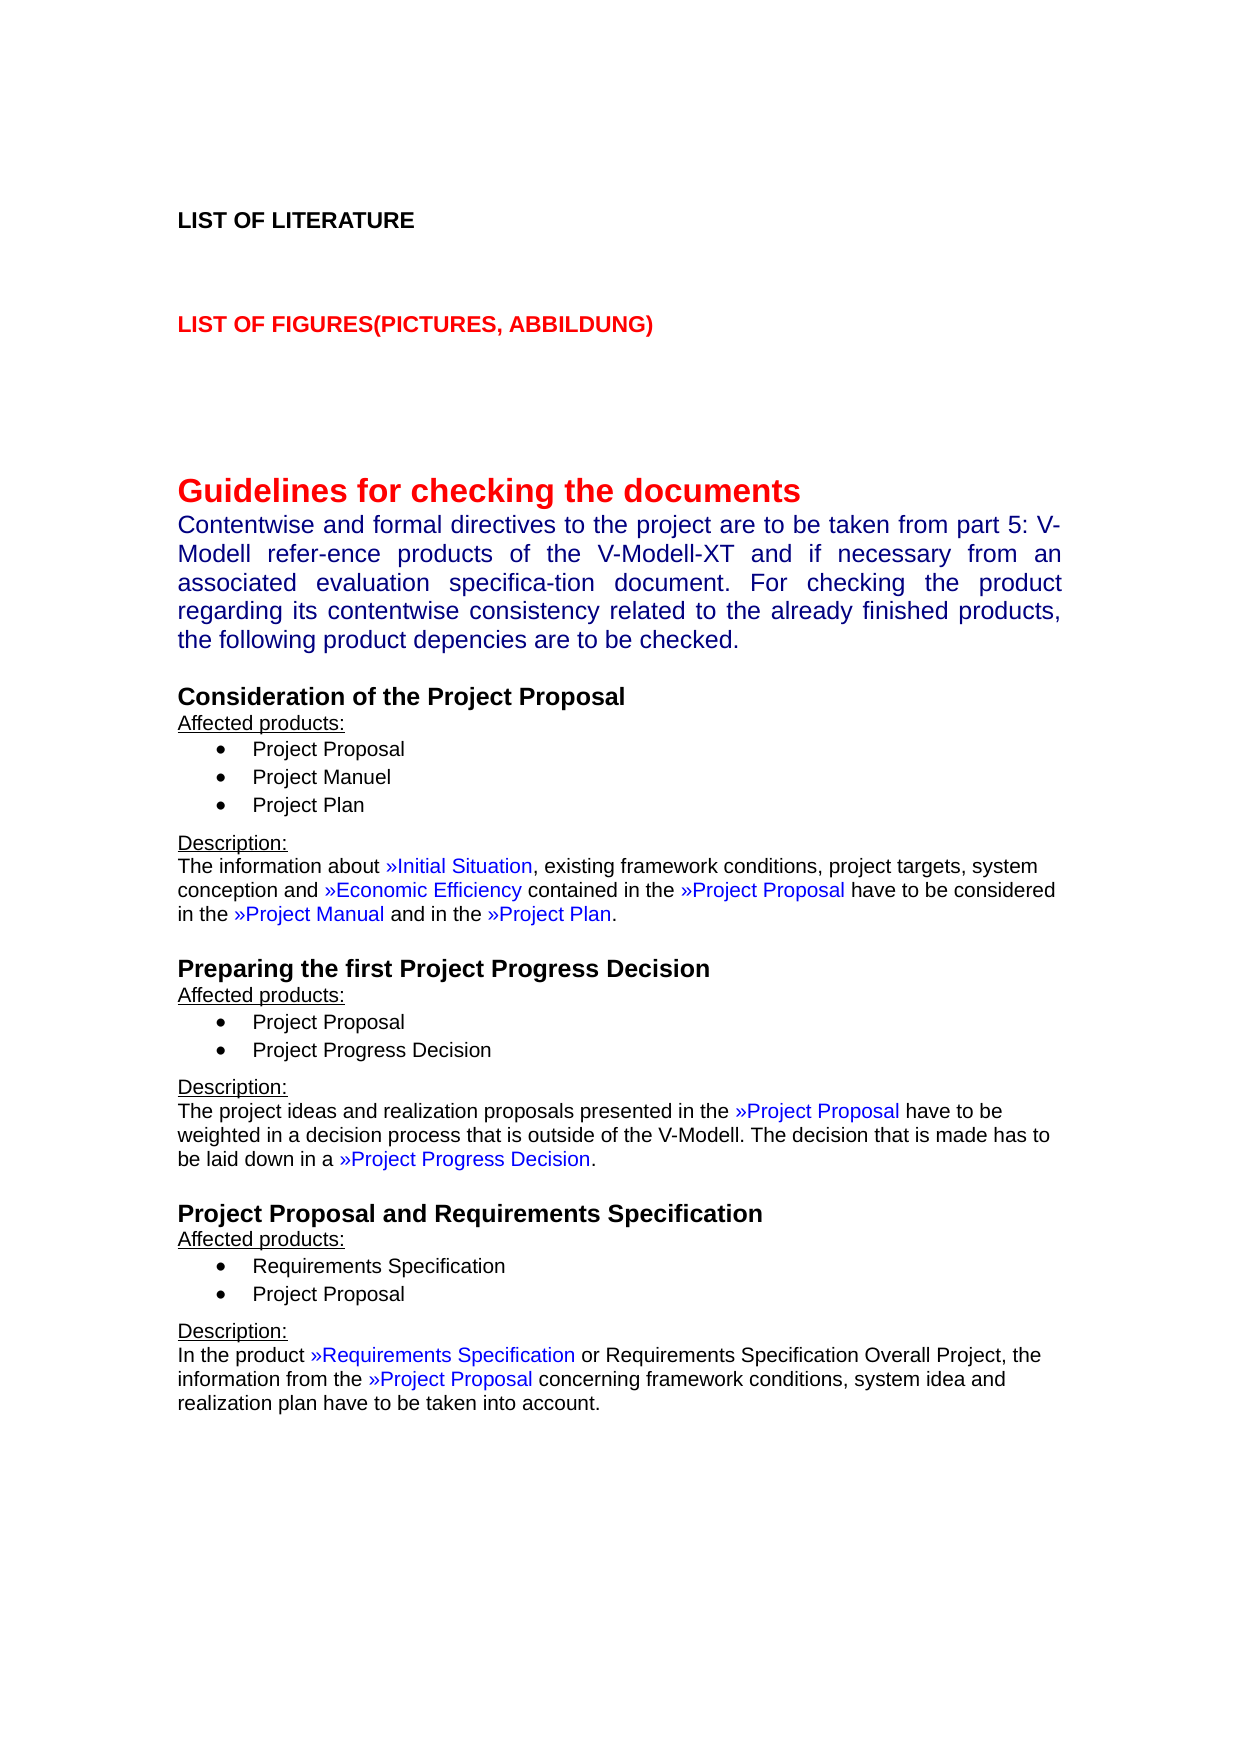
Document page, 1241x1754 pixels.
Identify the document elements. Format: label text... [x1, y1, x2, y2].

text Affected products: [177, 1227, 1063, 1251]
text Description: [177, 1075, 1063, 1099]
list Project Progress Decision [215, 1035, 1063, 1063]
text The project ideas and realization proposals presented in the »Project Proposal have to be weighted in a decision process that is outside of the V-Modell. The decision that is made has to be laid down in a »Project Progress Decision. [177, 1099, 1063, 1171]
text List of Literature [177, 207, 1063, 233]
text Affected products: [177, 983, 1063, 1007]
list Project Proposal [215, 734, 1063, 762]
list Requirements Specification [215, 1251, 1063, 1279]
text Description: [177, 1319, 1063, 1343]
text In the product »Requirements Specification or Requirements Specification Overall Project, the information from the »Project Proposal concerning framework conditions, system idea and realization plan have to be taken into account. [177, 1343, 1063, 1415]
text Contentwise and formal directives to the project are to be taken from part 5: V-Modell refer-ence products of the V-Modell-XT and if necessary from an associated evaluation specifica-tion document. For checking the product regarding its contentwise consistency related to the already finished products, the following product depencies are to be checked. [177, 510, 1063, 654]
text Affected products: [177, 711, 1063, 734]
text Guidelines for checking the documents [177, 472, 1063, 510]
text Consideration of the Project Proposal [177, 682, 1063, 711]
text Description: [177, 830, 1063, 854]
list Project Plan [215, 791, 1063, 818]
list Project Proposal [215, 1007, 1063, 1035]
text Preparing the first Project Progress Decision [177, 954, 1063, 983]
list Project Manuel [215, 762, 1063, 791]
text The information about »Initial Situation, existing framework conditions, project targets, system conception and »Economic Efficiency contained in the »Project Proposal have to be considered in the »Project Manual and in the »Project Plan. [177, 854, 1063, 926]
text List of Figures(Pictures, aBBILDUNG) [177, 311, 1063, 337]
list Project Proposal [215, 1279, 1063, 1307]
text Project Proposal and Requirements Specification [177, 1198, 1063, 1227]
